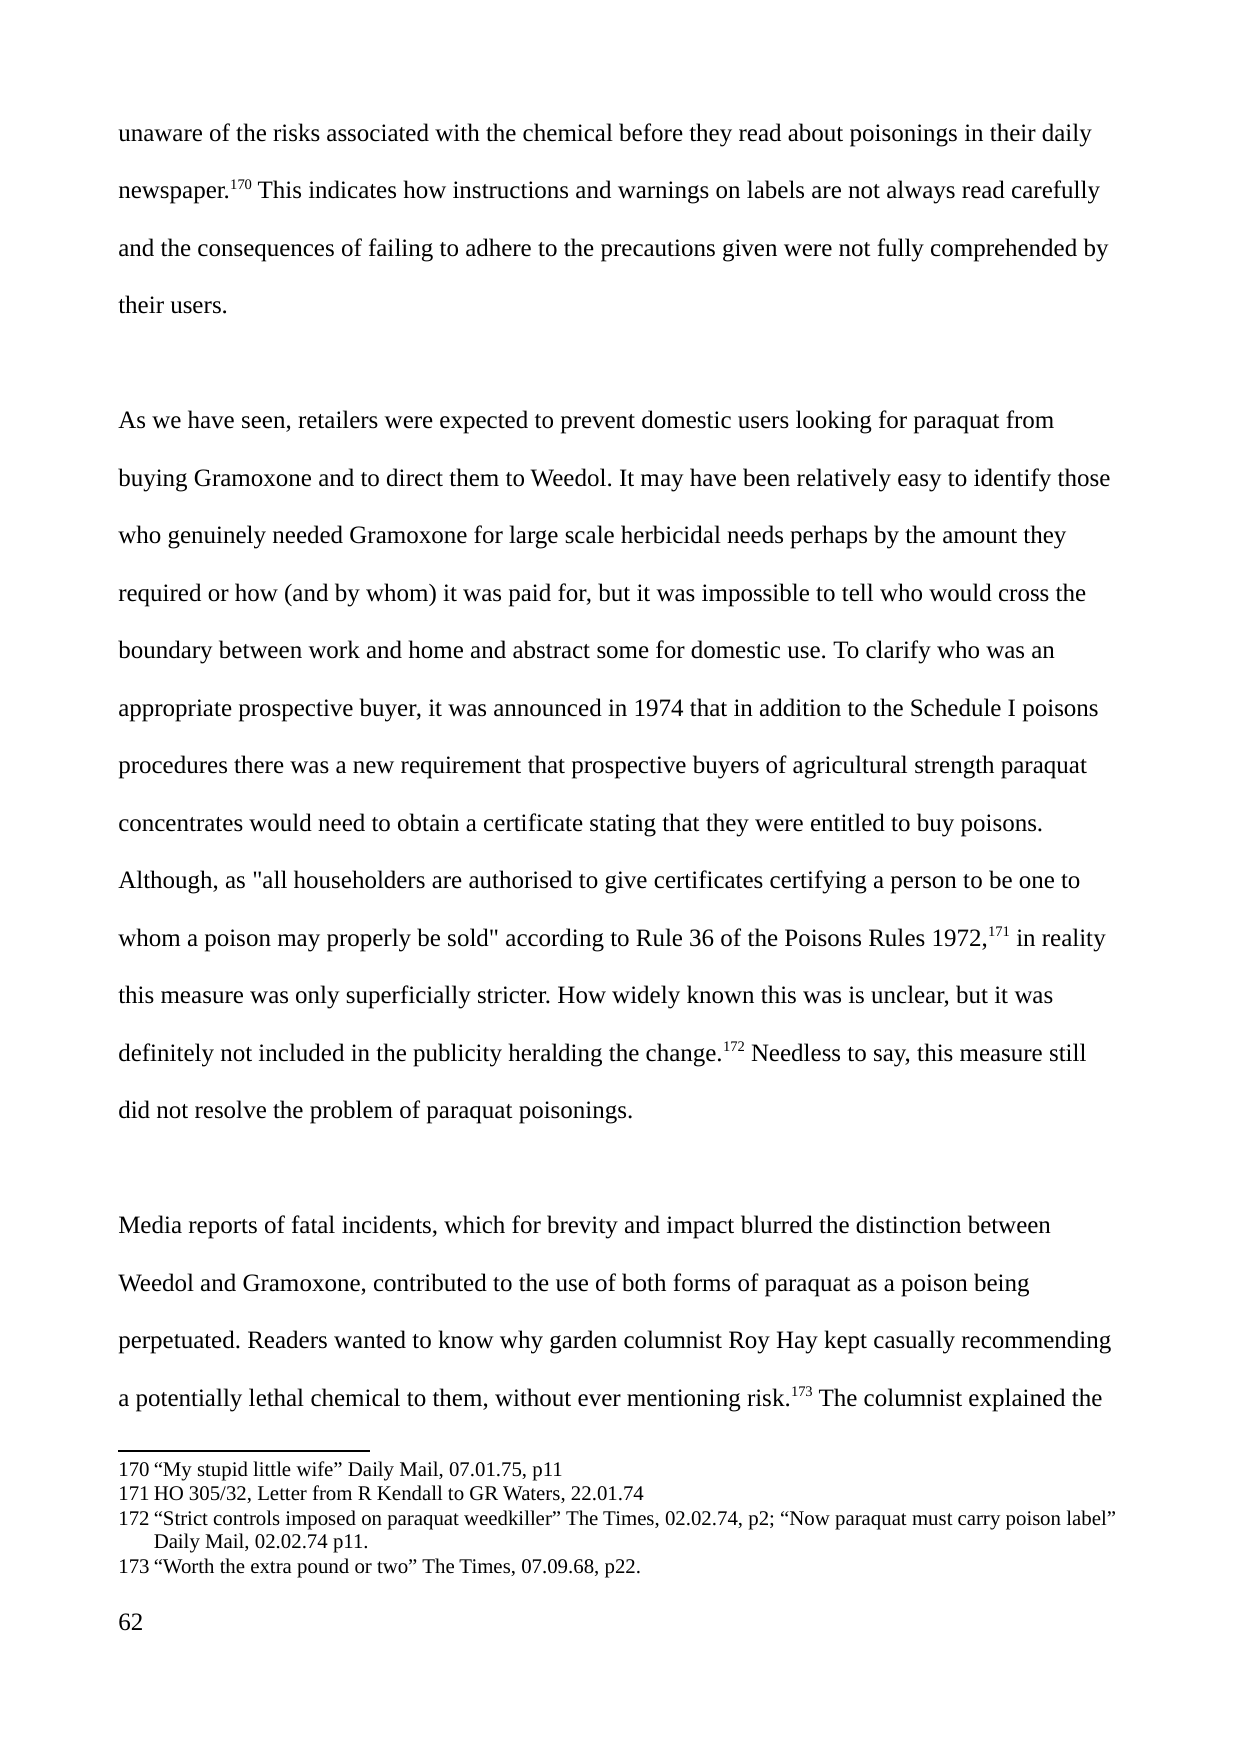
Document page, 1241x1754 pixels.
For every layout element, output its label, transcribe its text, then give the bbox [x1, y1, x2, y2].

text HO 305/32, Letter from R Kendall to GR Waters, 22.01.74 [118, 1481, 1122, 1505]
text “My stupid little wife” Daily Mail, 07.01.75, p11 [118, 1457, 1122, 1481]
text “Worth the extra pound or two” The Times, 07.09.68, p22. [118, 1553, 1122, 1578]
text Media reports of fatal incidents, which for brevity and impact blurred the distinction between Weedol and Gramoxone, contributed to the use of both forms of paraquat as a poison being perpetuated. Readers wanted to know why garden columnist Roy Hay kept casually recommending a potentially lethal chemical to them, without ever mentioning risk. The columnist explained the [118, 1211, 1122, 1412]
text unaware of the risks associated with the chemical before they read about poisonings in their daily newspaper. This indicates how instructions and warnings on labels are not always read carefully and the consequences of failing to adhere to the precautions given were not fully comprehended by their users. [118, 118, 1122, 319]
text As we have seen, retailers were expected to prevent domestic users looking for paraquat from buying Gramoxone and to direct them to Weedol. It may have been relatively easy to identify those who genuinely needed Gramoxone for large scale herbicidal needs perhaps by the amount they required or how (and by whom) it was paid for, but it was impossible to tell who would cross the boundary between work and home and abstract some for domestic use. To clarify who was an appropriate prospective buyer, it was announced in 1974 that in addition to the Schedule I poisons procedures there was a new requirement that prospective buyers of agricultural strength paraquat concentrates would need to obtain a certificate stating that they were entitled to buy poisons. Although, as "all householders are authorised to give certificates certifying a person to be one to whom a poison may properly be sold" according to Rule 36 of the Poisons Rules 1972, in reality this measure was only superficially stricter. How widely known this was is unclear, but it was definitely not included in the publicity heralding the change. Needless to say, this measure still did not resolve the problem of paraquat poisonings. [118, 406, 1122, 1124]
text “Strict controls imposed on paraquat weedkiller” The Times, 02.02.74, p2; “Now paraquat must carry poison label” Daily Mail, 02.02.74 p11. [118, 1505, 1122, 1553]
